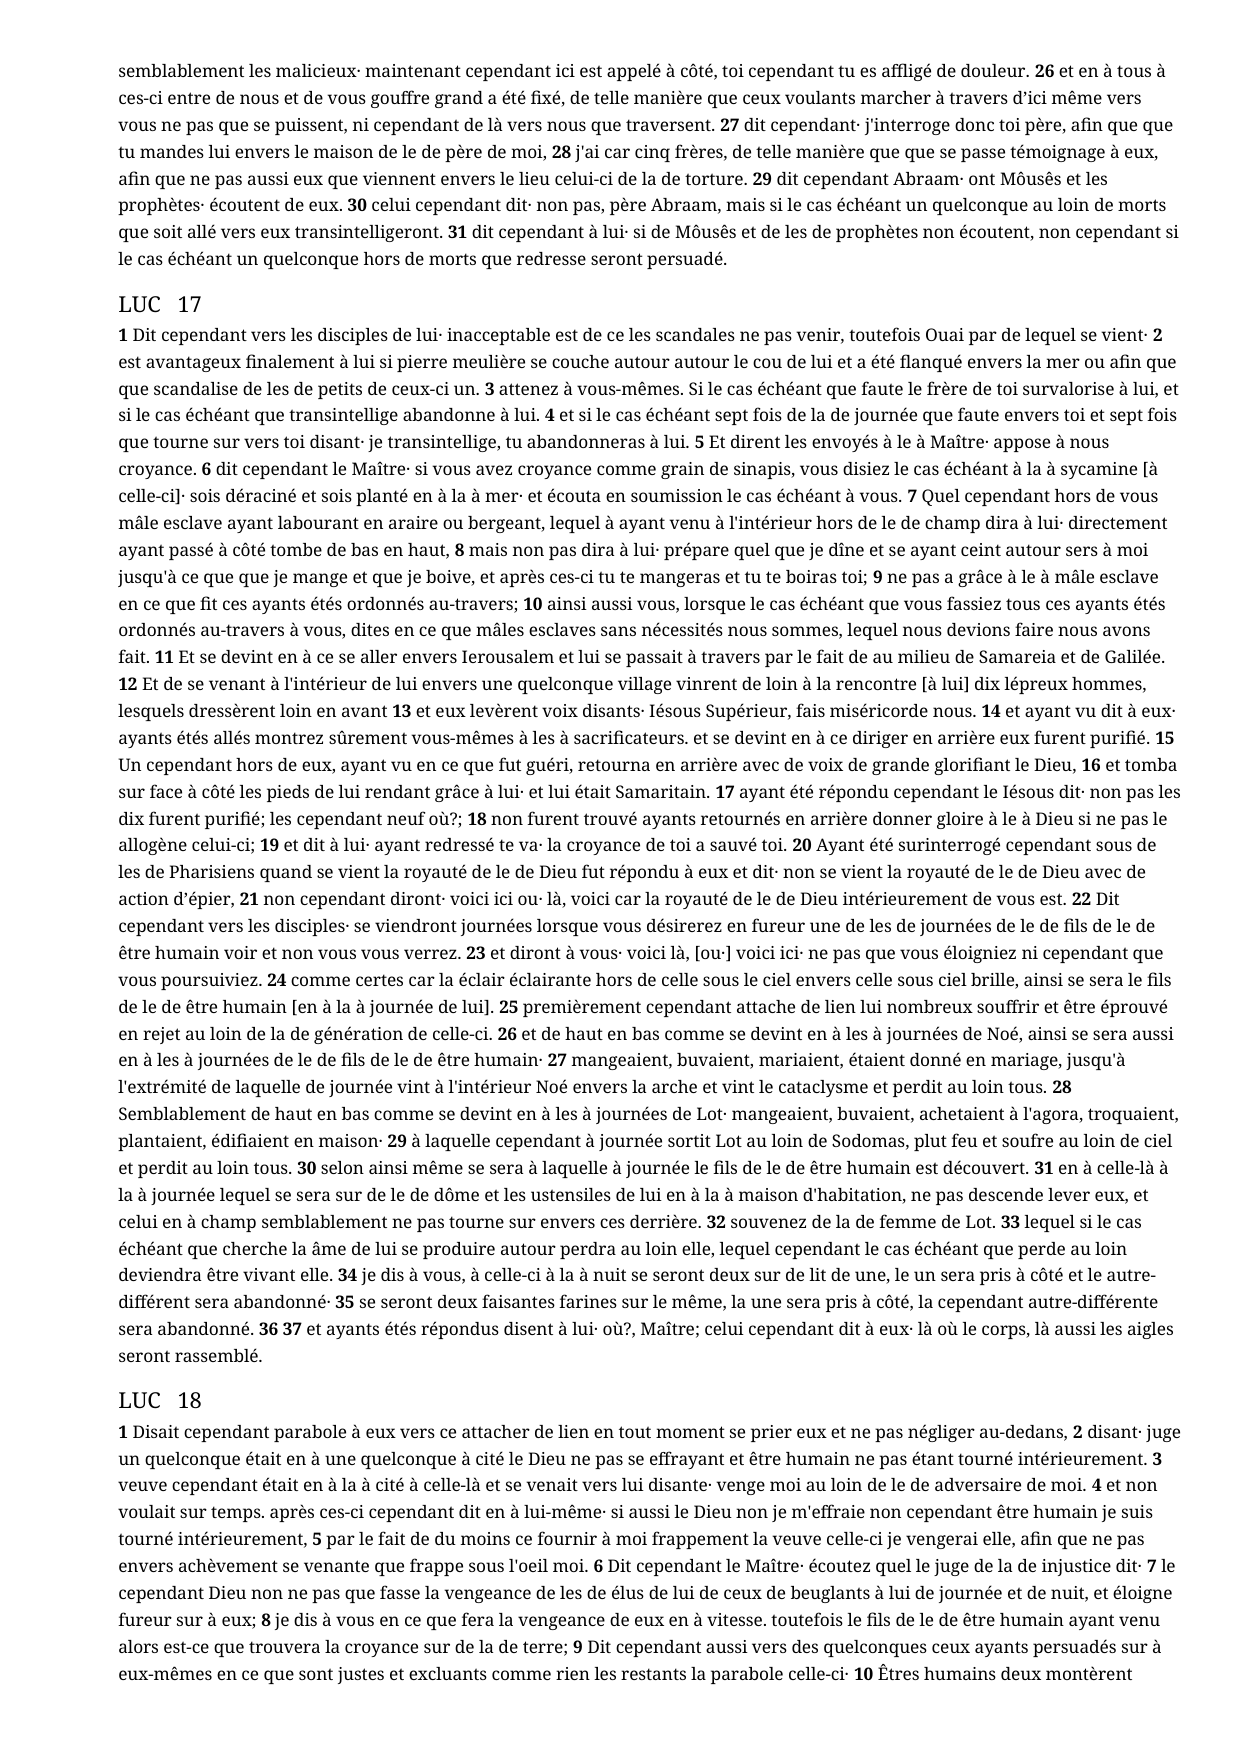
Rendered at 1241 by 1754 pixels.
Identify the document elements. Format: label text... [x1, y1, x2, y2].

text 1 Disait cependant parabole à eux vers ce attacher de lien en tout moment se prier eux et ne pas négliger au-dedans, 2 disant· juge un quelconque était en à une quelconque à cité le Dieu ne pas se effrayant et être humain ne pas étant tourné intérieurement. 3 veuve cependant était en à la à cité à celle-là et se venait vers lui disante· venge moi au loin de le de adversaire de moi. 4 et non voulait sur temps. après ces-ci cependant dit en à lui-même· si aussi le Dieu non je m'effraie non cependant être humain je suis tourné intérieurement, 5 par le fait de du moins ce fournir à moi frappement la veuve celle-ci je vengerai elle, afin que ne pas envers achèvement se venante que frappe sous l'oeil moi. 6 Dit cependant le Maître· écoutez quel le juge de la de injustice dit· 7 le cependant Dieu non ne pas que fasse la vengeance de les de élus de lui de ceux de beuglants à lui de journée et de nuit, et éloigne fureur sur à eux; 8 je dis à vous en ce que fera la vengeance de eux en à vitesse. toutefois le fils de le de être humain ayant venu alors est-ce que trouvera la croyance sur de la de terre; 9 Dit cependant aussi vers des quelconques ceux ayants persuadés sur à eux-mêmes en ce que sont justes et excluants comme rien les restants la parabole celle-ci· 10 Êtres humains deux montèrent [118, 1420, 1181, 1685]
text LUC 17 [118, 289, 1181, 318]
text LUC 18 [118, 1386, 1181, 1415]
text 1 Dit cependant vers les disciples de lui· inacceptable est de ce les scandales ne pas venir, toutefois Ouai par de lequel se vient· 2 est avantageux finalement à lui si pierre meulière se couche autour autour le cou de lui et a été flanqué envers la mer ou afin que que scandalise de les de petits de ceux-ci un. 3 attenez à vous-mêmes. Si le cas échéant que faute le frère de toi survalorise à lui, et si le cas échéant que transintellige abandonne à lui. 4 et si le cas échéant sept fois de la de journée que faute envers toi et sept fois que tourne sur vers toi disant· je transintellige, tu abandonneras à lui. 5 Et dirent les envoyés à le à Maître· appose à nous croyance. 6 dit cependant le Maître· si vous avez croyance comme grain de sinapis, vous disiez le cas échéant à la à sycamine [à celle-ci]· sois déraciné et sois planté en à la à mer· et écouta en soumission le cas échéant à vous. 7 Quel cependant hors de vous mâle esclave ayant labourant en araire ou bergeant, lequel à ayant venu à l'intérieur hors de le de champ dira à lui· directement ayant passé à côté tombe de bas en haut, 8 mais non pas dira à lui· prépare quel que je dîne et se ayant ceint autour sers à moi jusqu'à ce que que je mange et que je boive, et après ces-ci tu te mangeras et tu te boiras toi; 9 ne pas a grâce à le à mâle esclave en ce que fit ces ayants étés ordonnés au-travers; 10 ainsi aussi vous, lorsque le cas échéant que vous fassiez tous ces ayants étés ordonnés au-travers à vous, dites en ce que mâles esclaves sans nécessités nous sommes, lequel nous devions faire nous avons fait. 11 Et se devint en à ce se aller envers Ierousalem et lui se passait à travers par le fait de au milieu de Samareia et de Galilée. 12 Et de se venant à l'intérieur de lui envers une quelconque village vinrent de loin à la rencontre [à lui] dix lépreux hommes, lesquels dressèrent loin en avant 13 et eux levèrent voix disants· Iésous Supérieur, fais miséricorde nous. 14 et ayant vu dit à eux· ayants étés allés montrez sûrement vous-mêmes à les à sacrificateurs. et se devint en à ce diriger en arrière eux furent purifié. 15 Un cependant hors de eux, ayant vu en ce que fut guéri, retourna en arrière avec de voix de grande glorifiant le Dieu, 16 et tomba sur face à côté les pieds de lui rendant grâce à lui· et lui était Samaritain. 17 ayant été répondu cependant le Iésous dit· non pas les dix furent purifié; les cependant neuf où?; 18 non furent trouvé ayants retournés en arrière donner gloire à le à Dieu si ne pas le allogène celui-ci; 19 et dit à lui· ayant redressé te va· la croyance de toi a sauvé toi. 20 Ayant été surinterrogé cependant sous de les de Pharisiens quand se vient la royauté de le de Dieu fut répondu à eux et dit· non se vient la royauté de le de Dieu avec de action d’épier, 21 non cependant diront· voici ici ou· là, voici car la royauté de le de Dieu intérieurement de vous est. 22 Dit cependant vers les disciples· se viendront journées lorsque vous désirerez en fureur une de les de journées de le de fils de le de être humain voir et non vous vous verrez. 23 et diront à vous· voici là, [ou·] voici ici· ne pas que vous éloigniez ni cependant que vous poursuiviez. 24 comme certes car la éclair éclairante hors de celle sous le ciel envers celle sous ciel brille, ainsi se sera le fils de le de être humain [en à la à journée de lui]. 25 premièrement cependant attache de lien lui nombreux souffrir et être éprouvé en rejet au loin de la de génération de celle-ci. 26 et de haut en bas comme se devint en à les à journées de Noé, ainsi se sera aussi en à les à journées de le de fils de le de être humain· 27 mangeaient, buvaient, mariaient, étaient donné en mariage, jusqu'à l'extrémité de laquelle de journée vint à l'intérieur Noé envers la arche et vint le cataclysme et perdit au loin tous. 28 Semblablement de haut en bas comme se devint en à les à journées de Lot· mangeaient, buvaient, achetaient à l'agora, troquaient, plantaient, édifiaient en maison· 29 à laquelle cependant à journée sortit Lot au loin de Sodomas, plut feu et soufre au loin de ciel et perdit au loin tous. 30 selon ainsi même se sera à laquelle à journée le fils de le de être humain est découvert. 31 en à celle-là à la à journée lequel se sera sur de le de dôme et les ustensiles de lui en à la à maison d'habitation, ne pas descende lever eux, et celui en à champ semblablement ne pas tourne sur envers ces derrière. 32 souvenez de la de femme de Lot. 33 lequel si le cas échéant que cherche la âme de lui se produire autour perdra au loin elle, lequel cependant le cas échéant que perde au loin deviendra être vivant elle. 34 je dis à vous, à celle-ci à la à nuit se seront deux sur de lit de une, le un sera pris à côté et le autre-différent sera abandonné· 35 se seront deux faisantes farines sur le même, la une sera pris à côté, la cependant autre-différente sera abandonné. 36 37 et ayants étés répondus disent à lui· où?, Maître; celui cependant dit à eux· là où le corps, là aussi les aigles seront rassemblé. [118, 323, 1181, 1367]
text semblablement les malicieux· maintenant cependant ici est appelé à côté, toi cependant tu es affligé de douleur. 26 et en à tous à ces-ci entre de nous et de vous gouffre grand a été fixé, de telle manière que ceux voulants marcher à travers d’ici même vers vous ne pas que se puissent, ni cependant de là vers nous que traversent. 27 dit cependant· j'interroge donc toi père, afin que que tu mandes lui envers le maison de le de père de moi, 28 j'ai car cinq frères, de telle manière que que se passe témoignage à eux, afin que ne pas aussi eux que viennent envers le lieu celui-ci de la de torture. 29 dit cependant Abraam· ont Môusês et les prophètes· écoutent de eux. 30 celui cependant dit· non pas, père Abraam, mais si le cas échéant un quelconque au loin de morts que soit allé vers eux transintelligeront. 31 dit cependant à lui· si de Môusês et de les de prophètes non écoutent, non cependant si le cas échéant un quelconque hors de morts que redresse seront persuadé. [118, 59, 1181, 271]
